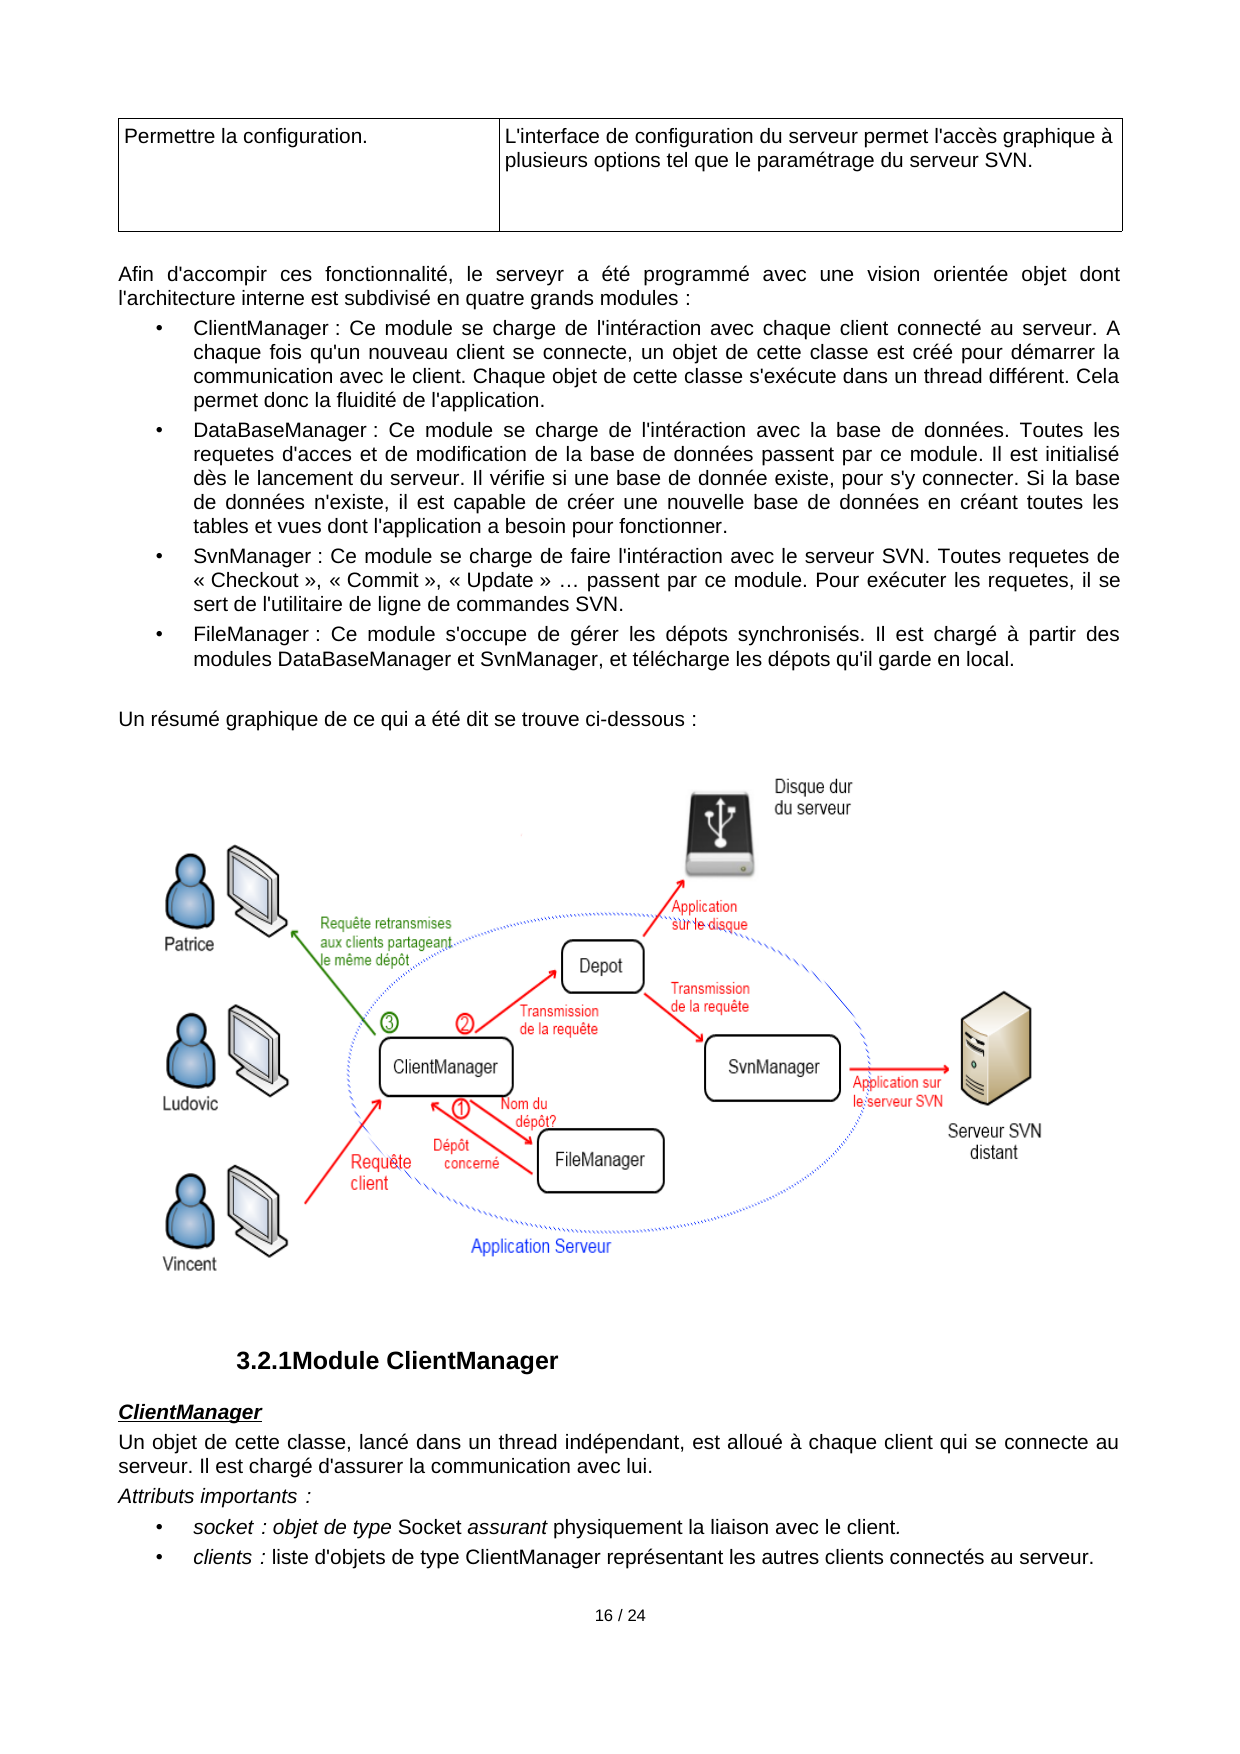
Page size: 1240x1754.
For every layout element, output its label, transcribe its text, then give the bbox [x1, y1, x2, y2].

table_cell Permettre la configuration. [119, 119, 499, 231]
table_cell L'interface de configuration du serveur permet l'accès graphique à plusieurs options tel que le paramétrage du serveur SVN. [500, 119, 1122, 231]
list socket : objet de type Socket assurant physiquement la liaison avec le client. [156, 1514, 1121, 1538]
subtitle Module ClientManager [236, 1346, 1121, 1375]
list FileManager : Ce module s'occupe de gérer les dépots synchronisés. Il est chargé à partir des modules DataBaseManager et SvnManager, et télécharge les dépots qu'il garde en local. [156, 622, 1121, 670]
list clients : liste d'objets de type ClientManager représentant les autres clients connectés au serveur. [156, 1545, 1121, 1569]
list SvnManager : Ce module se charge de faire l'intéraction avec le serveur SVN. Toutes requetes de « Checkout », « Commit », « Update » … passent par ce module. Pour exécuter les requetes, il se sert de l'utilitaire de ligne de commandes SVN. [156, 544, 1121, 616]
text Attributs importants : [118, 1484, 1121, 1508]
picture [118, 767, 1125, 1304]
text Un objet de cette classe, lancé dans un thread indépendant, est alloué à chaque client qui se connecte au serveur. Il est chargé d'assurer la communication avec lui. [118, 1430, 1121, 1478]
list DataBaseManager : Ce module se charge de l'intéraction avec la base de données. Toutes les requetes d'acces et de modification de la base de données passent par ce module. Il est initialisé dès le lancement du serveur. Il vérifie si une base de donnée existe, pour s'y connecter. Si la base de données n'existe, il est capable de créer une nouvelle base de données en créant toutes les tables et vues dont l'application a besoin pour fonctionner. [156, 418, 1121, 538]
text Un résumé graphique de ce qui a été dit se trouve ci-dessous : [118, 707, 1121, 731]
text Afin d'accompir ces fonctionnalité, le serveyr a été programmé avec une vision orientée objet dont l'architecture interne est subdivisé en quatre grands modules : [118, 262, 1121, 309]
list ClientManager : Ce module se charge de l'intéraction avec chaque client connecté au serveur. A chaque fois qu'un nouveau client se connecte, un objet de cette classe est créé pour démarrer la communication avec le client. Chaque objet de cette classe s'exécute dans un thread différent. Cela permet donc la fluidité de l'application. [156, 316, 1121, 412]
subtitle ClientManager [118, 1400, 1121, 1424]
